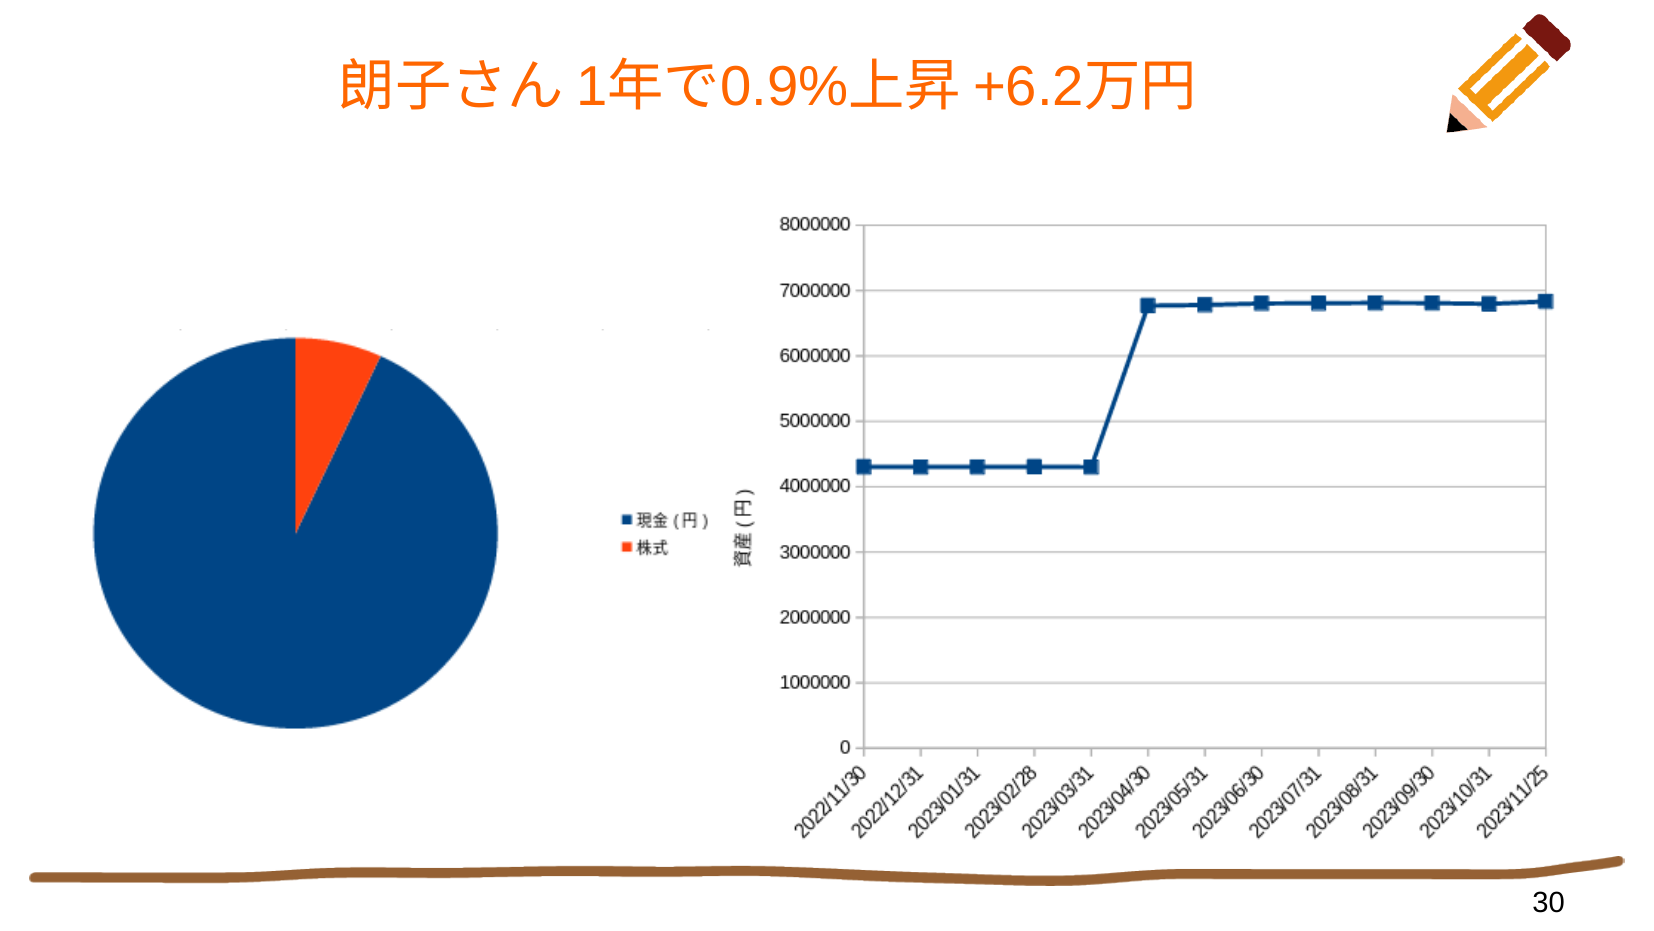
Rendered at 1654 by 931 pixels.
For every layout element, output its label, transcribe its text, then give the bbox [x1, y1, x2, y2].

picture [721, 207, 1572, 847]
picture [88, 329, 713, 734]
title 朗子さん 1年で0.9%上昇 +6.2万円 [88, 29, 1447, 133]
picture [29, 856, 1625, 886]
picture [1446, 14, 1571, 133]
